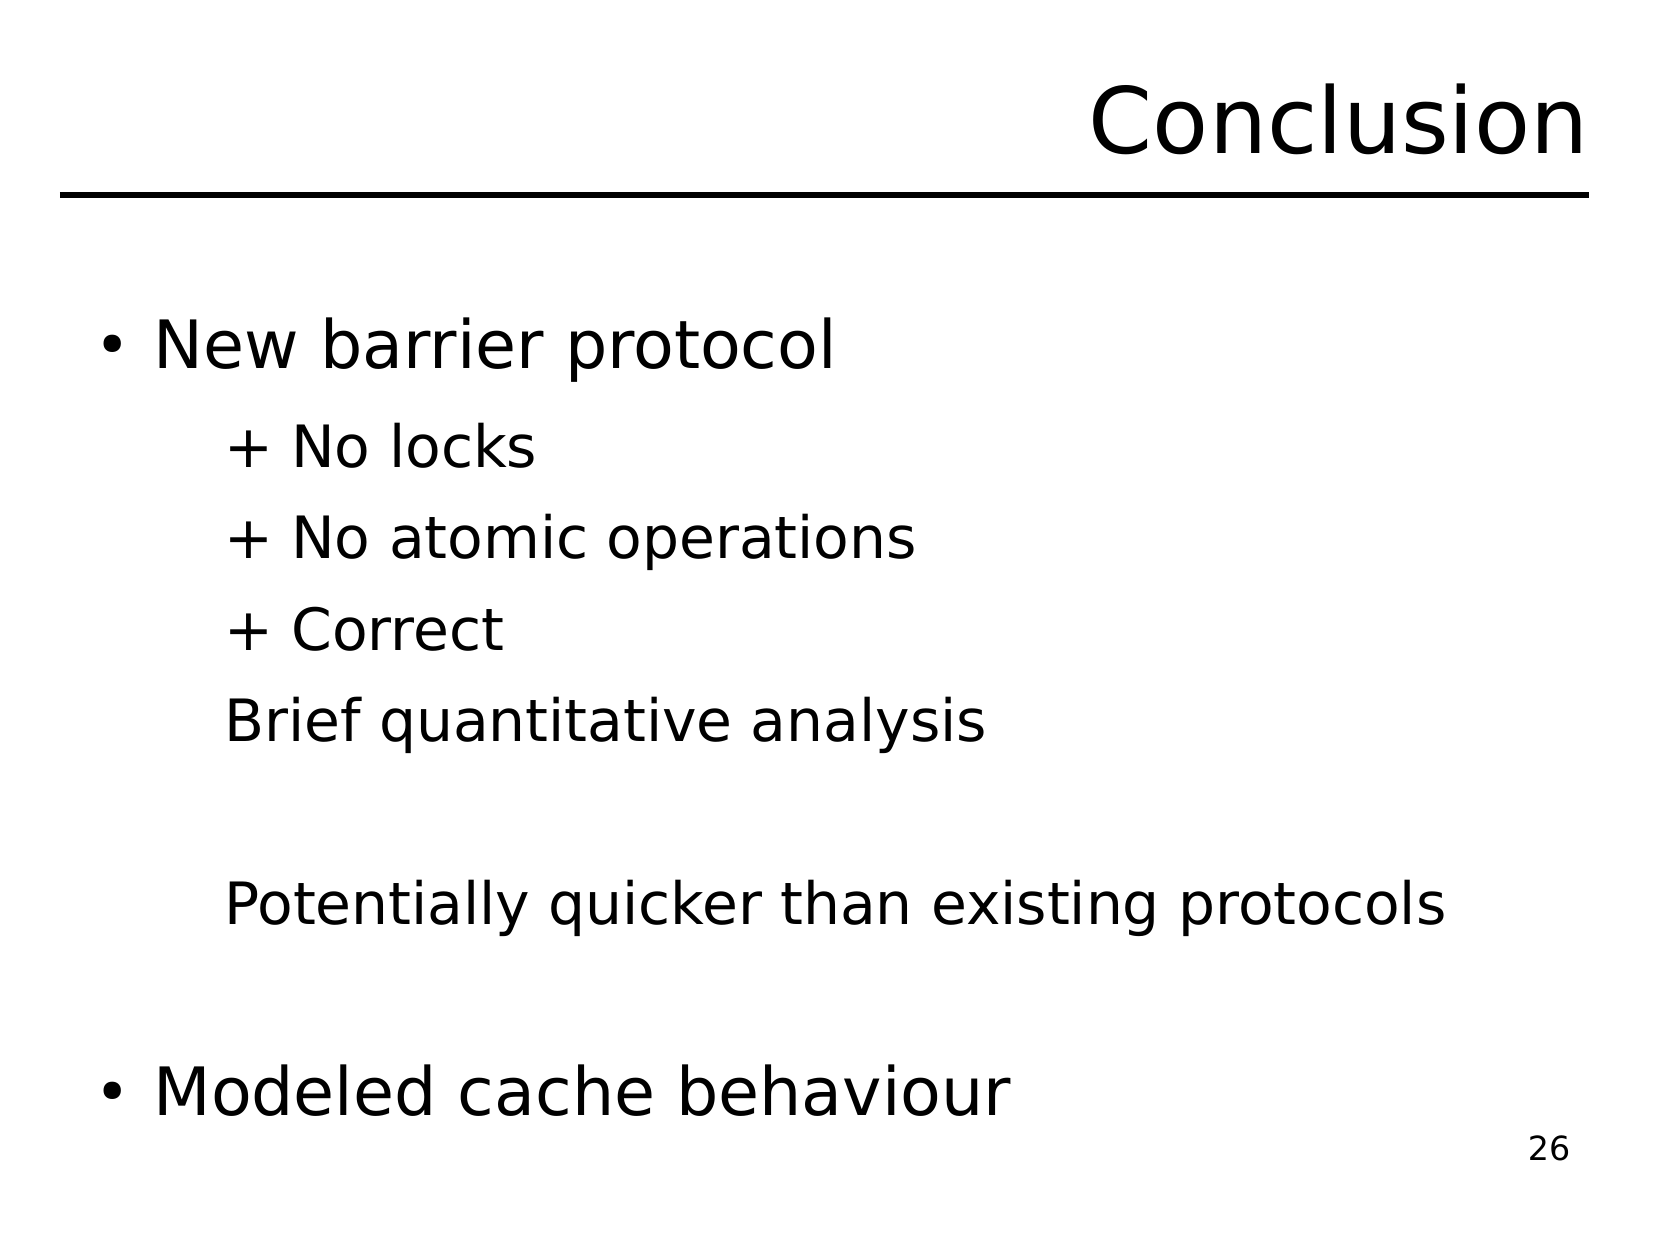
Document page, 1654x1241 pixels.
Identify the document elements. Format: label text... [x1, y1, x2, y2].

title Conclusion [101, 17, 1590, 226]
list New barrier protocol + No locks + No atomic operations + Correct Brief quantitative analysis Potentially quicker than existing protocols Modeled cache behaviour [82, 306, 1571, 1132]
